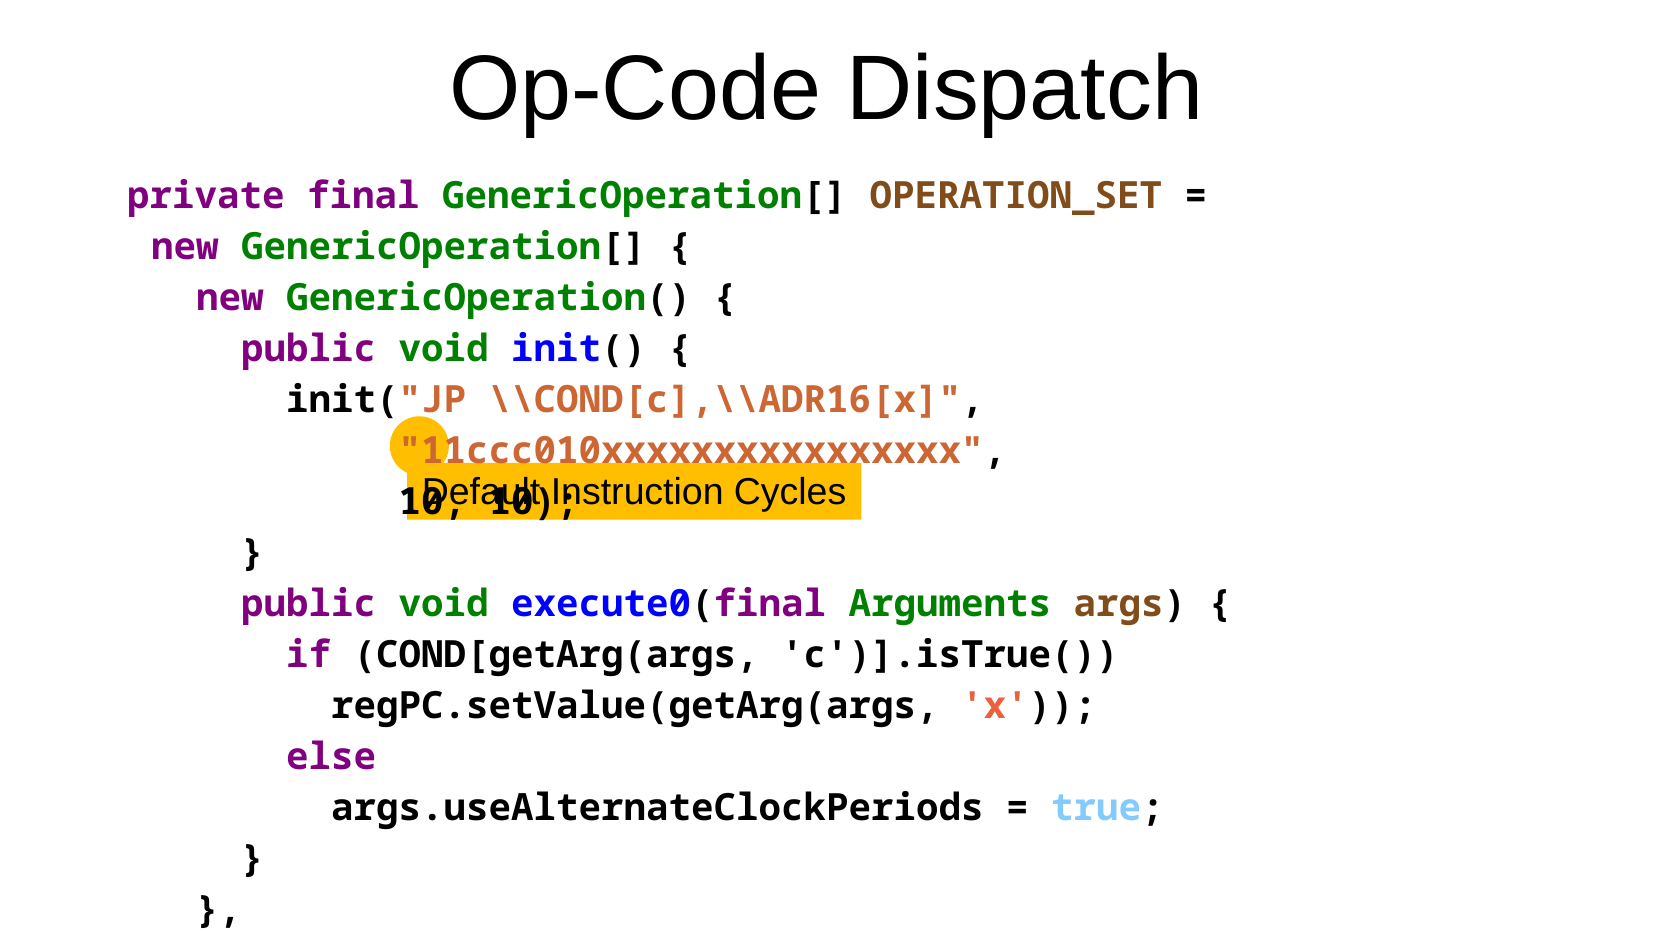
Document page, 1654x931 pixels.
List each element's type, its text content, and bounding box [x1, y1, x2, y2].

title Op-Code Dispatch [82, 10, 1571, 166]
table_header private final GenericOperation[] OPERATION_SET = new GenericOperation[] { new GenericOperation() { public void init() { init("JP \\COND[c],\\ADR16[x]", "11ccc010xxxxxxxxxxxxxxxx", 10, 10); } public void execute0(final Arguments args) { if (COND[getArg(args, 'c')].isTrue()) regPC.setValue(getArg(args, 'x')); else args.useAlternateClockPeriods = true; } }, … } [92, 161, 1579, 931]
